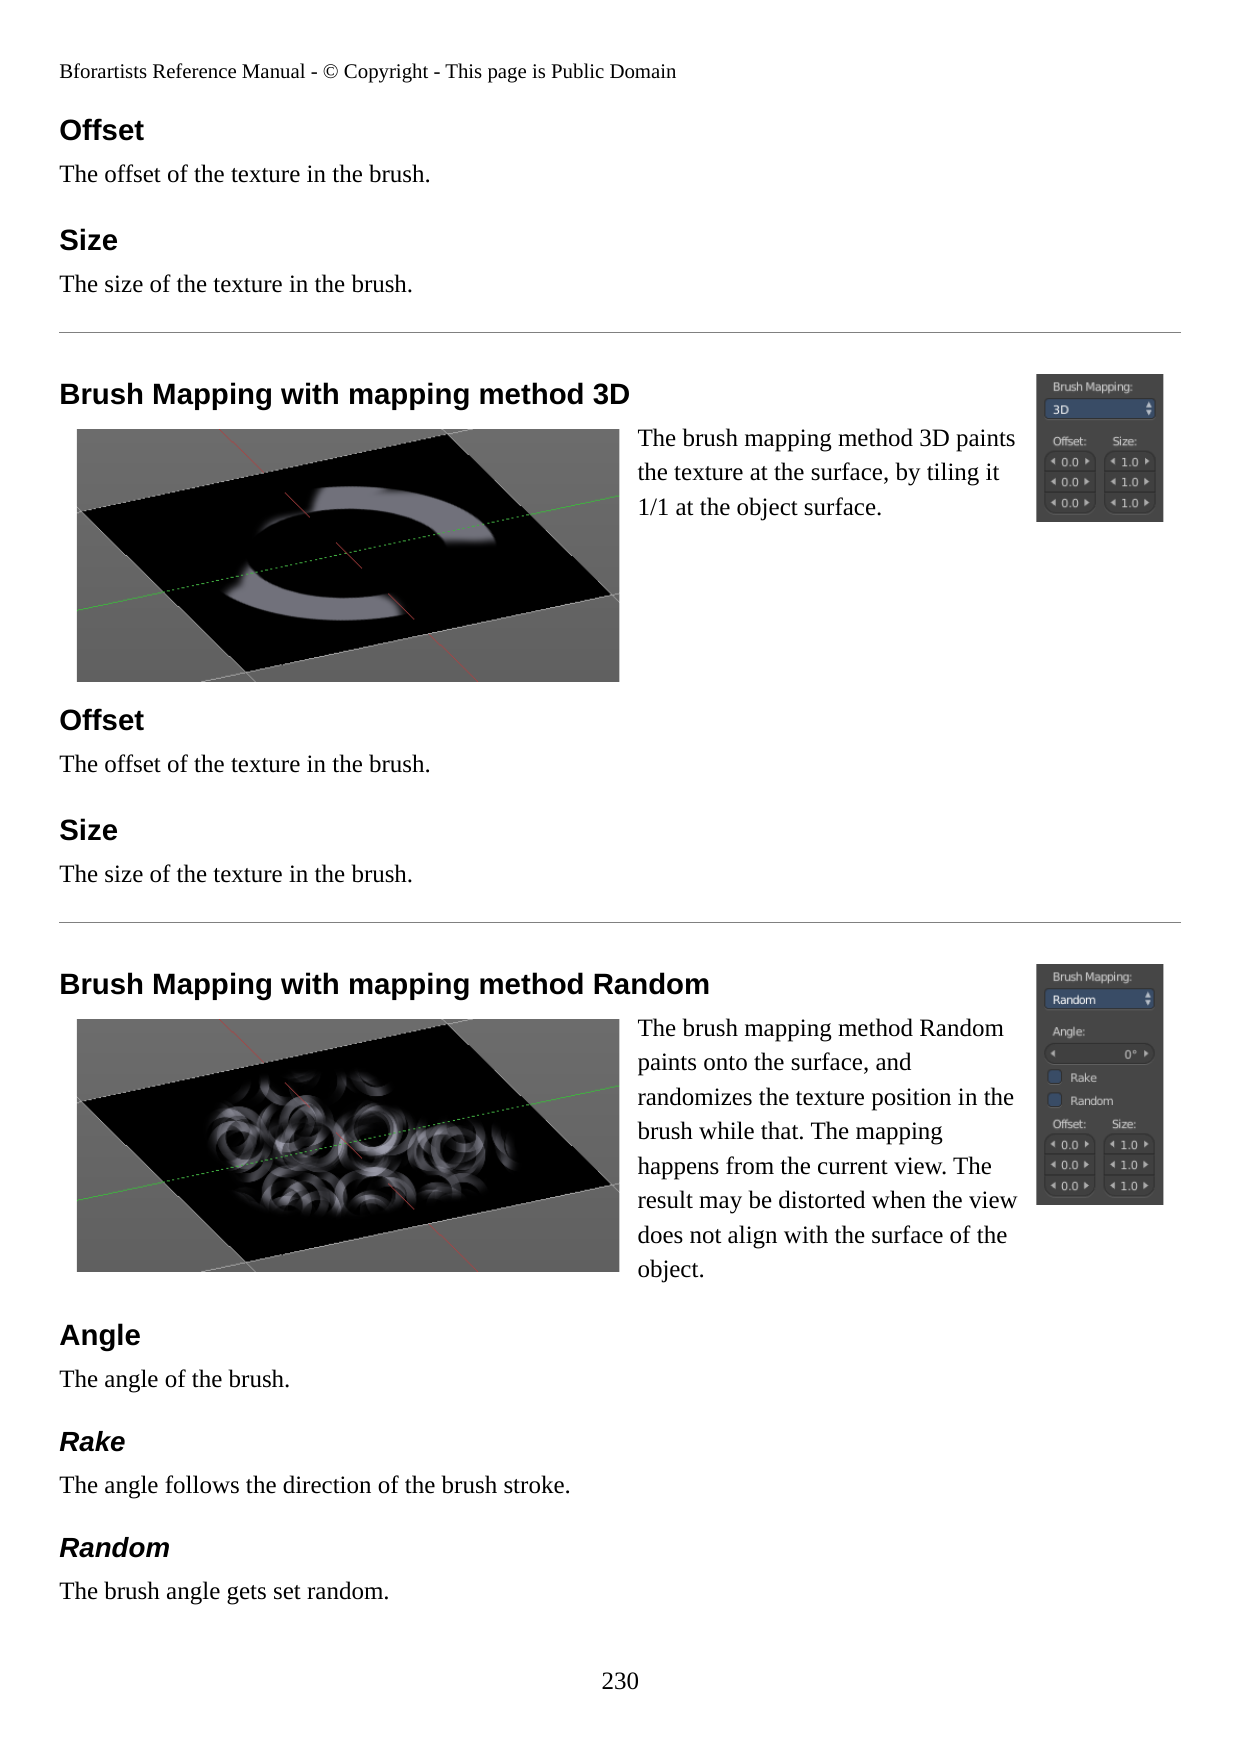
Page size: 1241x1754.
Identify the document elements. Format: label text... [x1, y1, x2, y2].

text The brush mapping method Random paints onto the surface, and randomizes the texture position in the brush while that. The mapping happens from the current view. The result may be distorted when the view does not align with the surface of the object. [59, 1013, 1181, 1283]
subtitle Offset [59, 113, 1181, 146]
text The offset of the texture in the brush. [59, 159, 1181, 188]
text The offset of the texture in the brush. [59, 749, 1181, 778]
subtitle Size [59, 222, 1181, 256]
subtitle Offset [59, 703, 1181, 736]
text The brush mapping method 3D paints the texture at the surface, by tiling it 1/1 at the object surface. [59, 423, 1036, 521]
subtitle Size [59, 812, 1181, 846]
subtitle Brush Mapping with mapping method 3D [59, 377, 1036, 410]
subtitle Angle [59, 1318, 1181, 1352]
subtitle Brush Mapping with mapping method Random [59, 967, 1036, 1000]
picture [76, 429, 620, 682]
text The size of the texture in the brush. [59, 269, 1181, 297]
picture [76, 1019, 620, 1272]
text The size of the texture in the brush. [59, 859, 1181, 887]
subtitle Random [59, 1532, 1181, 1563]
text The brush angle gets set random. [59, 1576, 1181, 1605]
picture [1036, 374, 1164, 522]
text The angle of the brush. [59, 1364, 1181, 1393]
picture [1036, 964, 1164, 1205]
subtitle Rake [59, 1426, 1181, 1457]
text The angle follows the direction of the brush stroke. [59, 1470, 1181, 1499]
